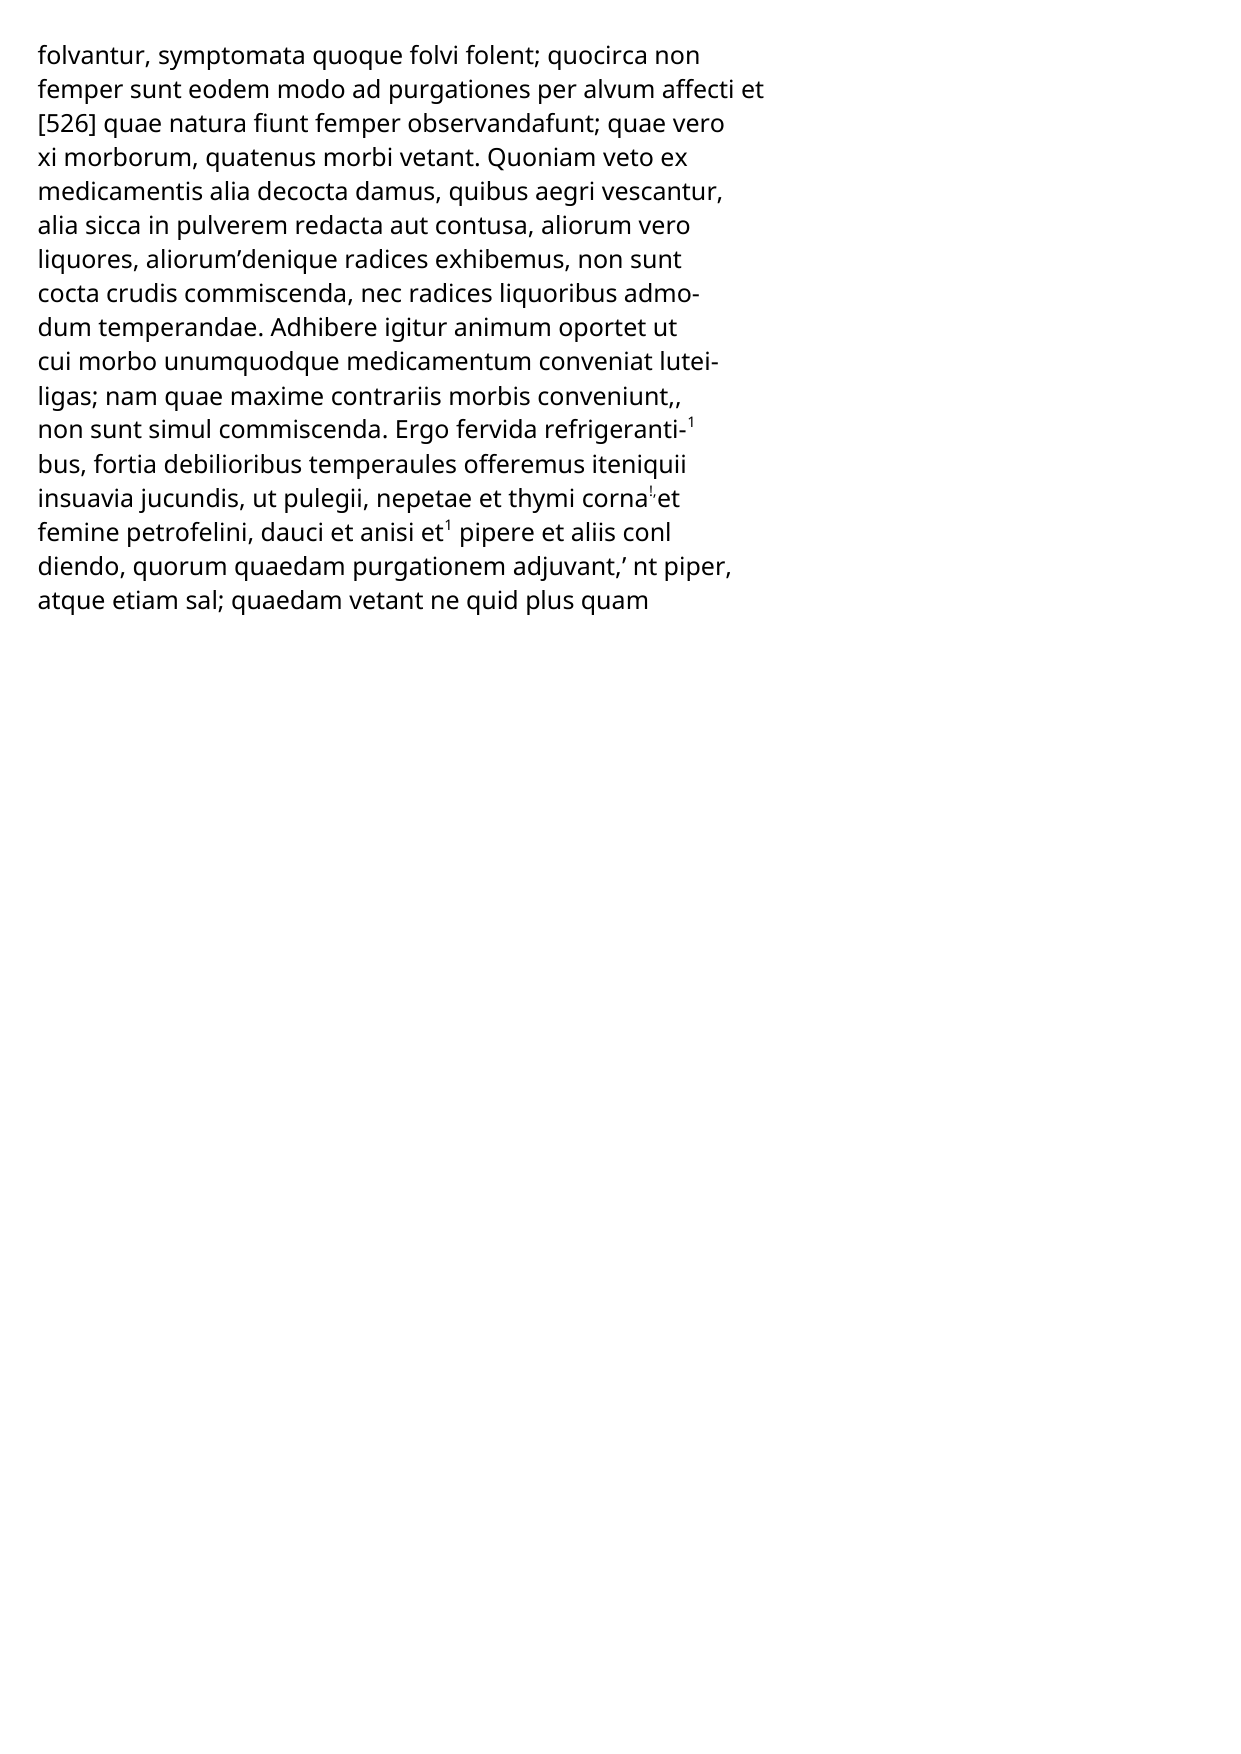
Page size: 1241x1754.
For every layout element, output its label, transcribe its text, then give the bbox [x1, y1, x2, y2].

text folvantur, symptomata quoque folvi folent; quocirca non femper sunt eodem modo ad purgationes per alvum affecti et [526] quae natura fiunt femper observandafunt; quae vero xi morborum, quatenus morbi vetant. Quoniam veto ex medicamentis alia decocta damus, quibus aegri vescantur, alia sicca in pulverem redacta aut contusa, aliorum vero liquores, aliorum’denique radices exhibemus, non sunt cocta crudis commiscenda, nec radices liquoribus admo- dum temperandae. Adhibere igitur animum oportet ut cui morbo unumquodque medicamentum conveniat lutei- ligas; nam quae maxime contrariis morbis conveniunt,, non sunt simul commiscenda. Ergo fervida refrigeranti-1 bus, fortia debilioribus temperaules offeremus iteniquii insuavia jucundis, ut pulegii, nepetae et thymi corna!,et femine petrofelini, dauci et anisi et1 pipere et aliis conl diendo, quorum quaedam purgationem adjuvant,’ nt piper, atque etiam sal; quaedam vetant ne quid plus quam [37, 37, 1203, 617]
